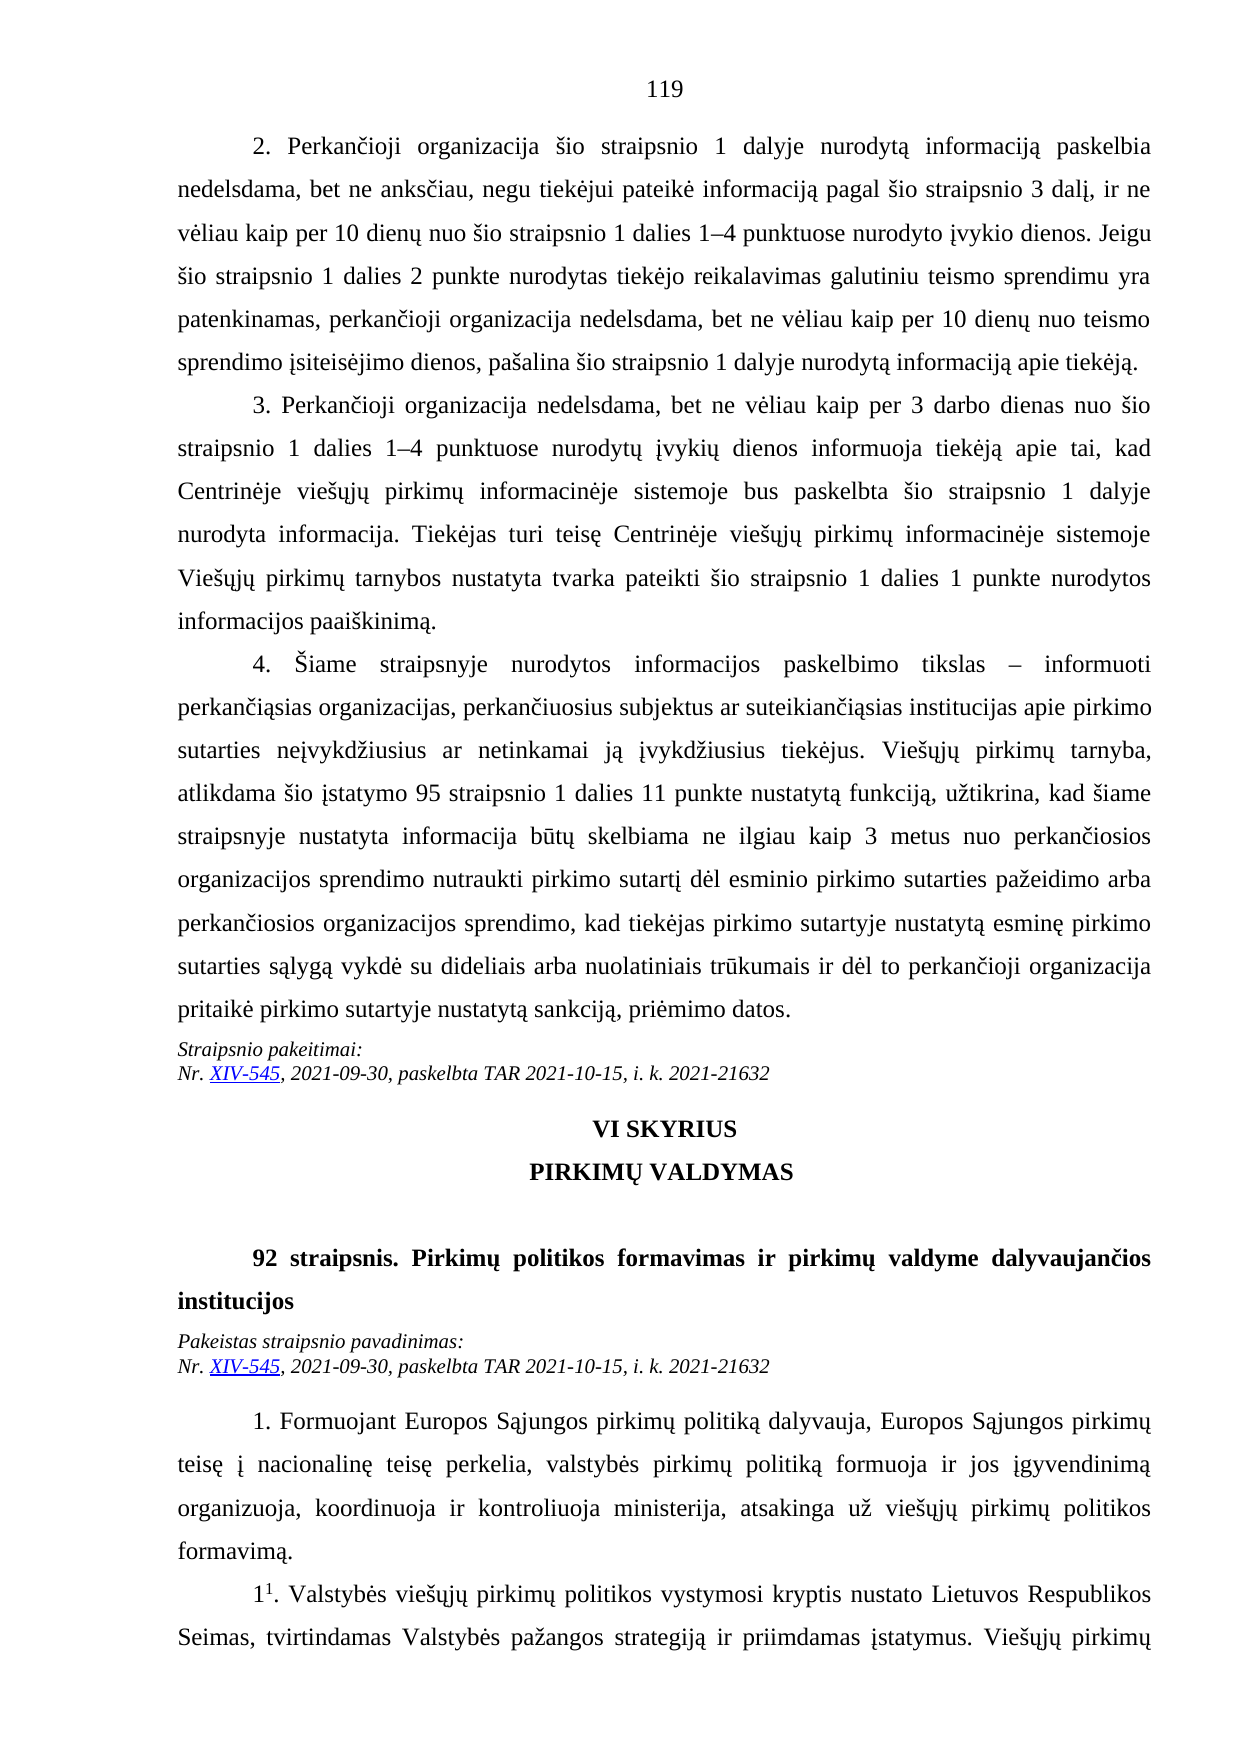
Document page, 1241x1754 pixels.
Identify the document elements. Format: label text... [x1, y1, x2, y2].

text Nr. XIV-545, 2021-09-30, paskelbta TAR 2021-10-15, i. k. 2021-21632 [177, 1061, 1152, 1085]
text Nr. XIV-545, 2021-09-30, paskelbta TAR 2021-10-15, i. k. 2021-21632 [177, 1353, 1152, 1378]
text 2. Perkančioji organizacija šio straipsnio 1 dalyje nurodytą informaciją paskelbia nedelsdama, bet ne anksčiau, negu tiekėjui pateikė informaciją pagal šio straipsnio 3 dalį, ir ne vėliau kaip per 10 dienų nuo šio straipsnio 1 dalies 1–4 punktuose nurodyto įvykio dienos. Jeigu šio straipsnio 1 dalies 2 punkte nurodytas tiekėjo reikalavimas galutiniu teismo sprendimu yra patenkinamas, perkančioji organizacija nedelsdama, bet ne vėliau kaip per 10 dienų nuo teismo sprendimo įsiteisėjimo dienos, pašalina šio straipsnio 1 dalyje nurodytą informaciją apie tiekėją. [177, 131, 1152, 376]
text VI SKYRIUS [177, 1114, 1152, 1143]
text Pakeistas straipsnio pavadinimas: [177, 1329, 1152, 1353]
text 1. Formuojant Europos Sąjungos pirkimų politiką dalyvauja, Europos Sąjungos pirkimų teisę į nacionalinę teisę perkelia, valstybės pirkimų politiką formuoja ir jos įgyvendinimą organizuoja, koordinuoja ir kontroliuoja ministerija, atsakinga už viešųjų pirkimų politikos formavimą. [177, 1406, 1152, 1564]
text PIRKIMŲ VALDYMAS [177, 1157, 1152, 1186]
text 92 straipsnis. Pirkimų politikos formavimas ir pirkimų valdyme dalyvaujančios institucijos [177, 1243, 1152, 1315]
text 4. Šiame straipsnyje nurodytos informacijos paskelbimo tikslas – informuoti perkančiąsias organizacijas, perkančiuosius subjektus ar suteikiančiąsias institucijas apie pirkimo sutarties neįvykdžiusius ar netinkamai ją įvykdžiusius tiekėjus. Viešųjų pirkimų tarnyba, atlikdama šio įstatymo 95 straipsnio 1 dalies 11 punkte nustatytą funkciją, užtikrina, kad šiame straipsnyje nustatyta informacija būtų skelbiama ne ilgiau kaip 3 metus nuo perkančiosios organizacijos sprendimo nutraukti pirkimo sutartį dėl esminio pirkimo sutarties pažeidimo arba perkančiosios organizacijos sprendimo, kad tiekėjas pirkimo sutartyje nustatytą esminę pirkimo sutarties sąlygą vykdė su dideliais arba nuolatiniais trūkumais ir dėl to perkančioji organizacija pritaikė pirkimo sutartyje nustatytą sankciją, priėmimo datos. [177, 649, 1152, 1023]
text 3. Perkančioji organizacija nedelsdama, bet ne vėliau kaip per 3 darbo dienas nuo šio straipsnio 1 dalies 1–4 punktuose nurodytų įvykių dienos informuoja tiekėją apie tai, kad Centrinėje viešųjų pirkimų informacinėje sistemoje bus paskelbta šio straipsnio 1 dalyje nurodyta informacija. Tiekėjas turi teisę Centrinėje viešųjų pirkimų informacinėje sistemoje Viešųjų pirkimų tarnybos nustatyta tvarka pateikti šio straipsnio 1 dalies 1 punkte nurodytos informacijos paaiškinimą. [177, 390, 1152, 634]
text Straipsnio pakeitimai: [177, 1037, 1152, 1061]
text 11. Valstybės viešųjų pirkimų politikos vystymosi kryptis nustato Lietuvos Respublikos Seimas, tvirtindamas Valstybės pažangos strategiją ir priimdamas įstatymus. Viešųjų pirkimų [177, 1579, 1152, 1651]
